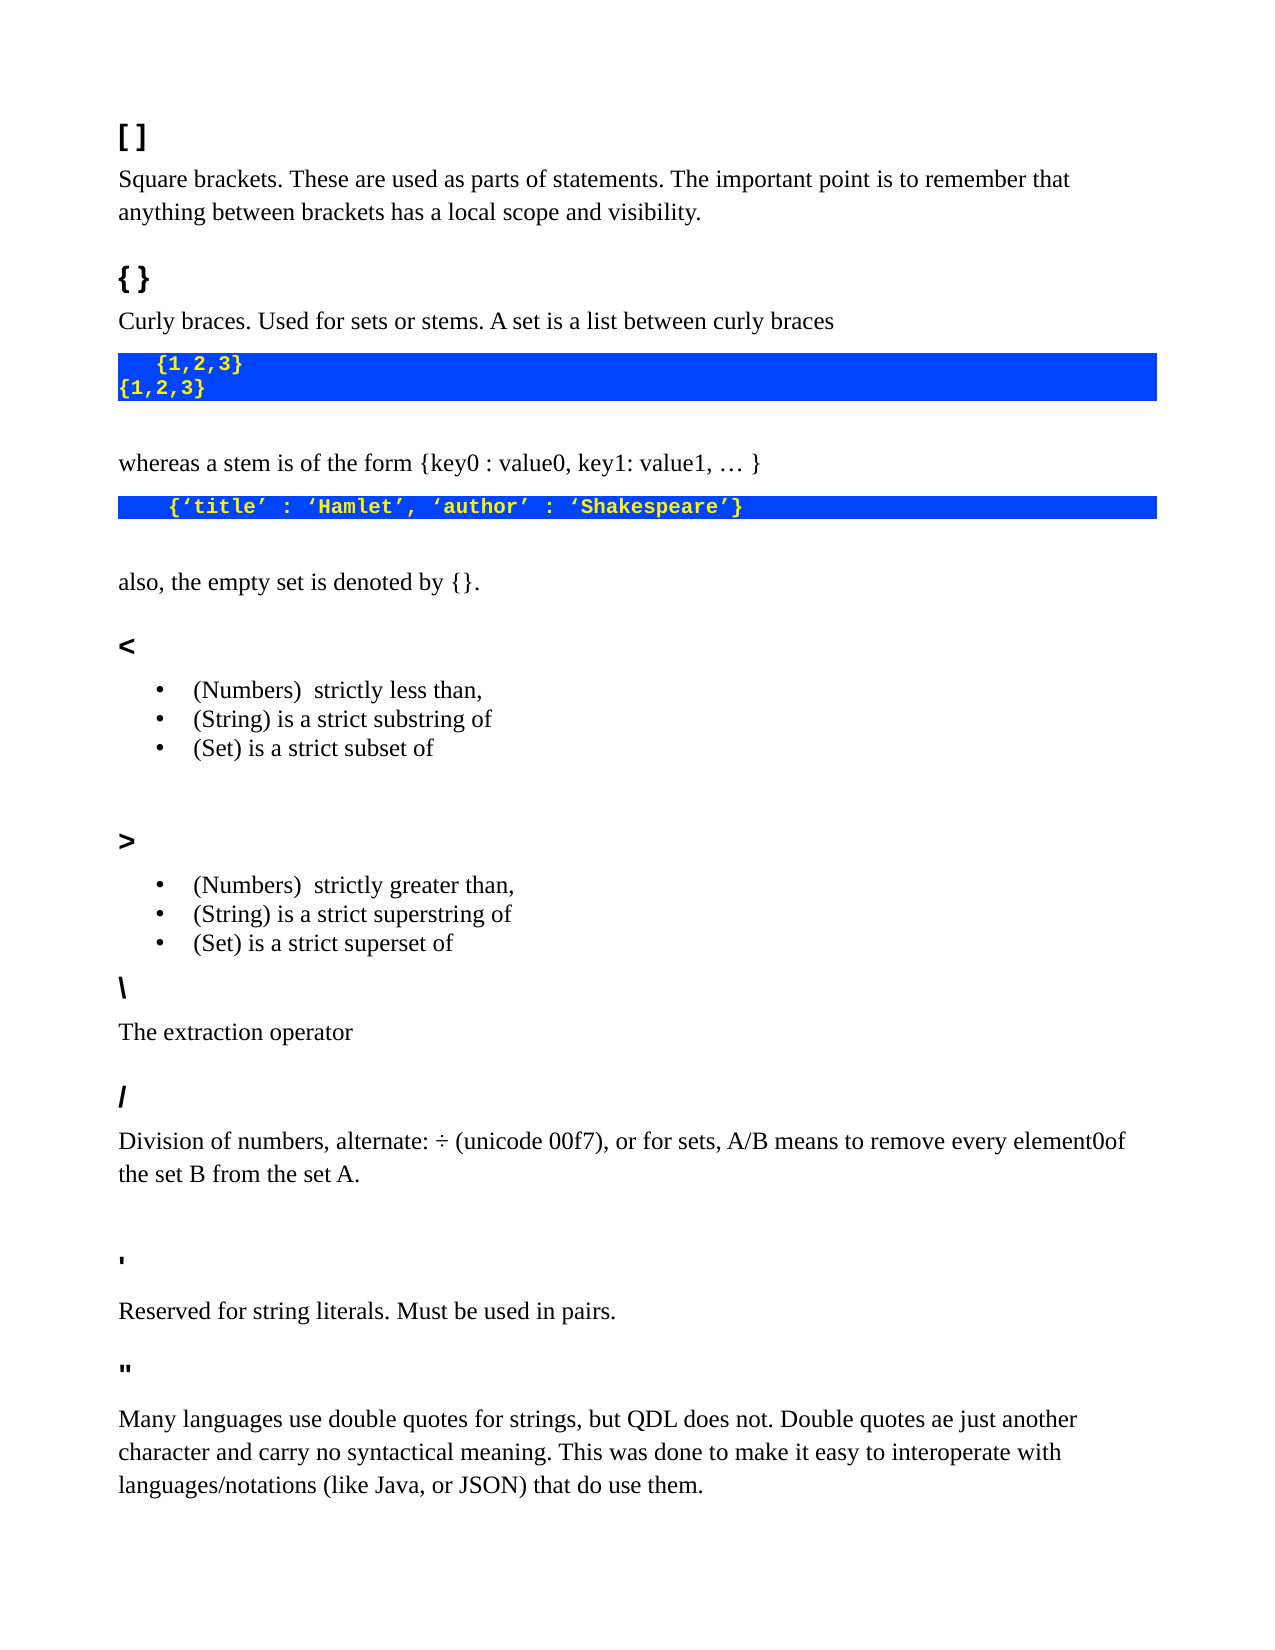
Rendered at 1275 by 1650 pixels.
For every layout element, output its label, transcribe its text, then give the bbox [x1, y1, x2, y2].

subtitle [ ] [118, 118, 1157, 152]
list (String) is a strict substring of [156, 704, 1157, 733]
text Many languages use double quotes for strings, but QDL does not. Double quotes ae just another character and carry no syntactical meaning. This was done to make it easy to interoperate with languages/notations (like Java, or JSON) that do use them. [118, 1404, 1157, 1499]
text Square brackets. These are used as parts of statements. The important point is to remember that anything between brackets has a local scope and visibility. [118, 164, 1157, 226]
subtitle < [118, 629, 1157, 663]
subtitle " [118, 1358, 1157, 1392]
text {1,2,3} [118, 377, 1157, 401]
text The extraction operator [118, 1017, 1157, 1046]
list (Set) is a strict superset of [156, 928, 1157, 957]
text Reserved for string literals. Must be used in pairs. [118, 1296, 1157, 1325]
subtitle > [118, 824, 1157, 858]
list (Numbers) strictly greater than, [156, 870, 1157, 899]
text Curly braces. Used for sets or stems. A set is a list between curly braces [118, 306, 1157, 334]
text {1,2,3} [118, 353, 1157, 377]
subtitle / [118, 1079, 1157, 1113]
subtitle \ [118, 971, 1157, 1005]
subtitle ' [118, 1250, 1157, 1283]
list (Numbers) strictly less than, [156, 676, 1157, 704]
text whereas a stem is of the form {key0 : value0, key1: value1, … } [118, 448, 1157, 477]
text also, the empty set is denoted by {}. [118, 567, 1157, 596]
text Division of numbers, alternate: ÷ (unicode 00f7), or for sets, A/B means to remove every element0of the set B from the set A. [118, 1126, 1157, 1188]
list (String) is a strict superstring of [156, 899, 1157, 928]
text {‘title’ : ‘Hamlet’, ‘author’ : ‘Shakespeare’} [118, 496, 1157, 519]
list (Set) is a strict subset of [156, 733, 1157, 762]
subtitle { } [118, 259, 1157, 293]
